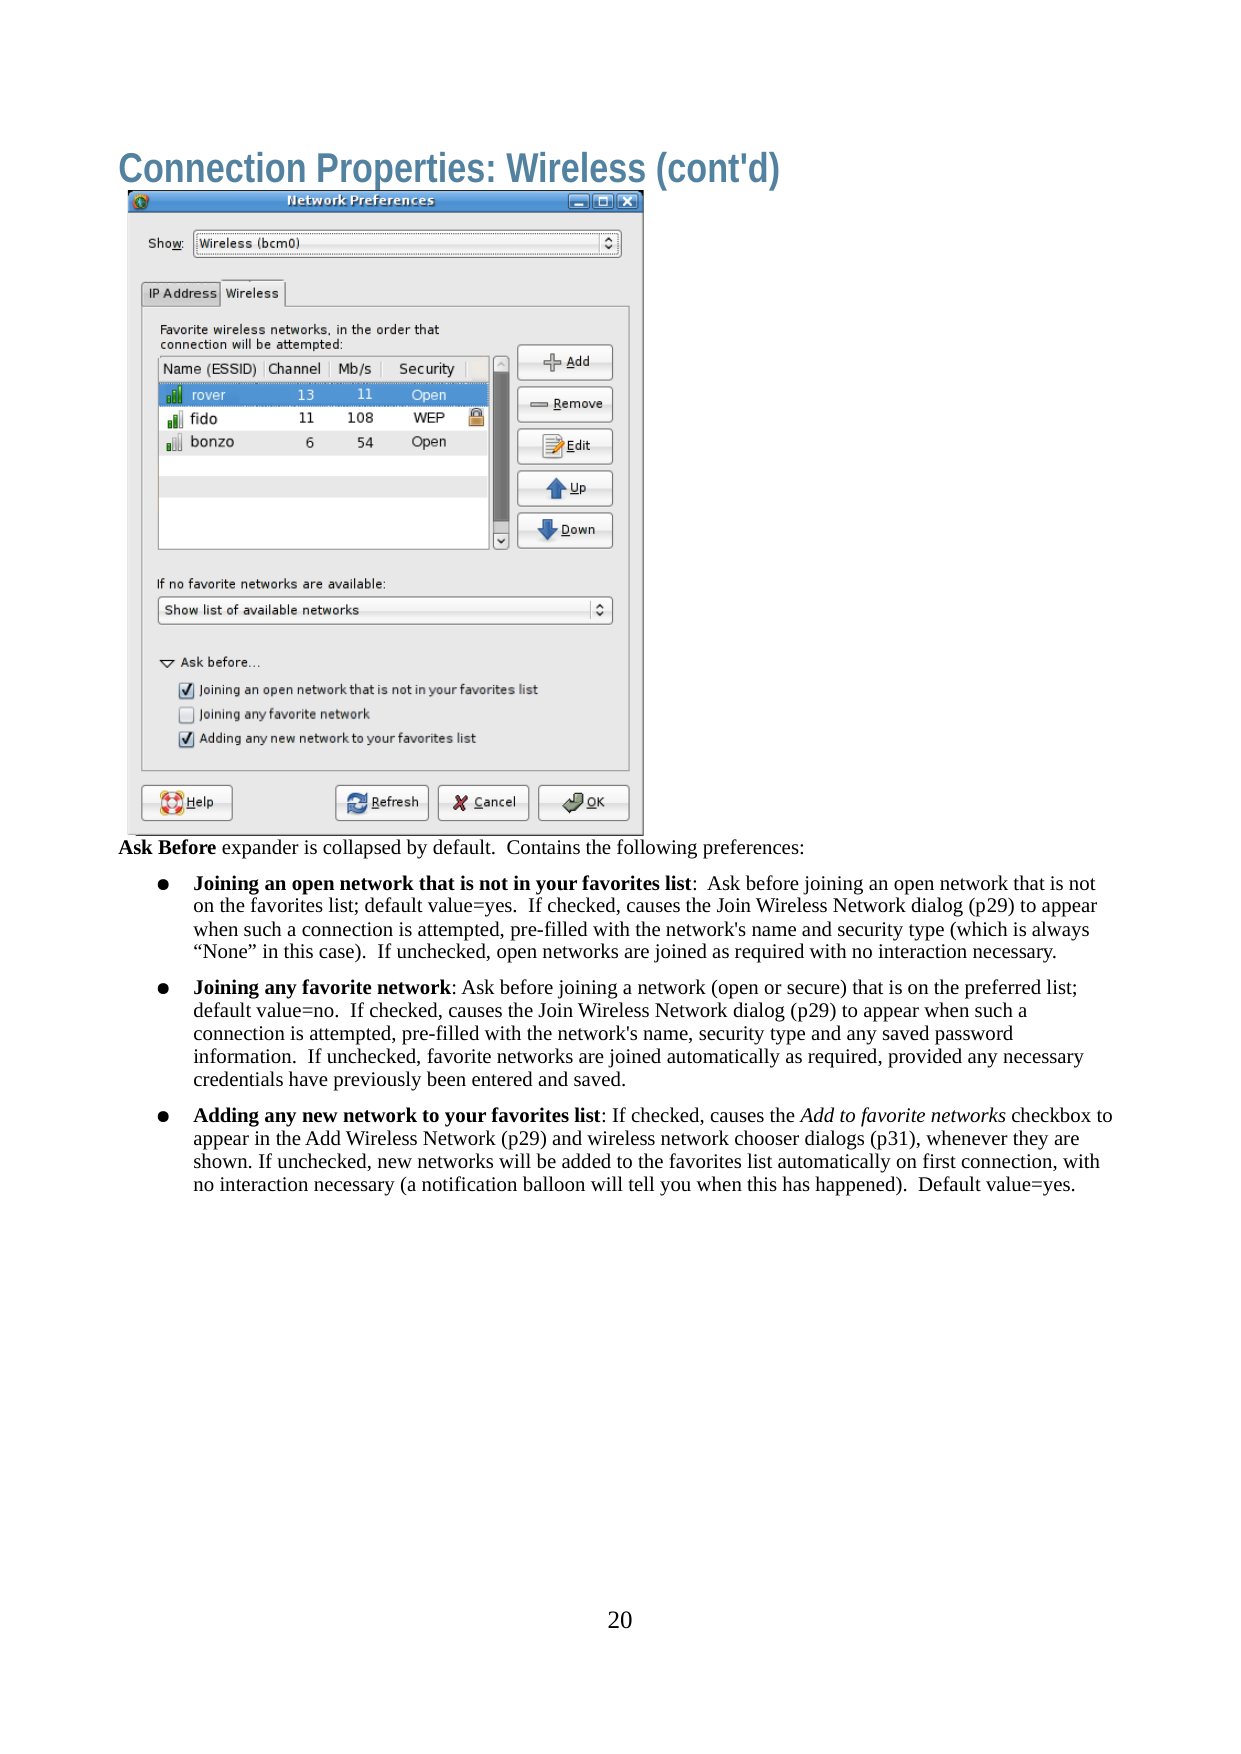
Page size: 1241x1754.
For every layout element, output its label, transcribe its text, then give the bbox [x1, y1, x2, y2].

list Joining any favorite network: Ask before joining a network (open or secure) that is on the preferred list; default value=no. If checked, causes the Join Wireless Network dialog (p29) to appear when such a connection is attempted, pre-filled with the network's name, security type and any saved password information. If unchecked, favorite networks are joined automatically as required, provided any necessary credentials have previously been entered and saved. [156, 976, 1122, 1091]
list Adding any new network to your favorites list: If checked, causes the Add to favorite networks checkbox to appear in the Add Wireless Network (p29) and wireless network chooser dialogs (p31), whenever they are shown. If unchecked, new networks will be added to the favorites list automatically on first connection, with no interaction necessary (a notification balloon will tell you when this has happened). Default value=yes. [156, 1103, 1122, 1196]
picture [127, 190, 644, 836]
subtitle Connection Properties: Wireless (cont'd) [118, 143, 1122, 191]
text Ask Before expander is collapsed by default. Contains the following preferences: [118, 836, 1122, 859]
list Joining an open network that is not in your favorites list: Ask before joining an open network that is not on the favorites list; default value=yes. If checked, causes the Join Wireless Network dialog (p29) to appear when such a connection is attempted, pre-filled with the network's name and security type (which is always “None” in this case). If unchecked, open networks are joined as required with no interaction necessary. [156, 871, 1122, 963]
